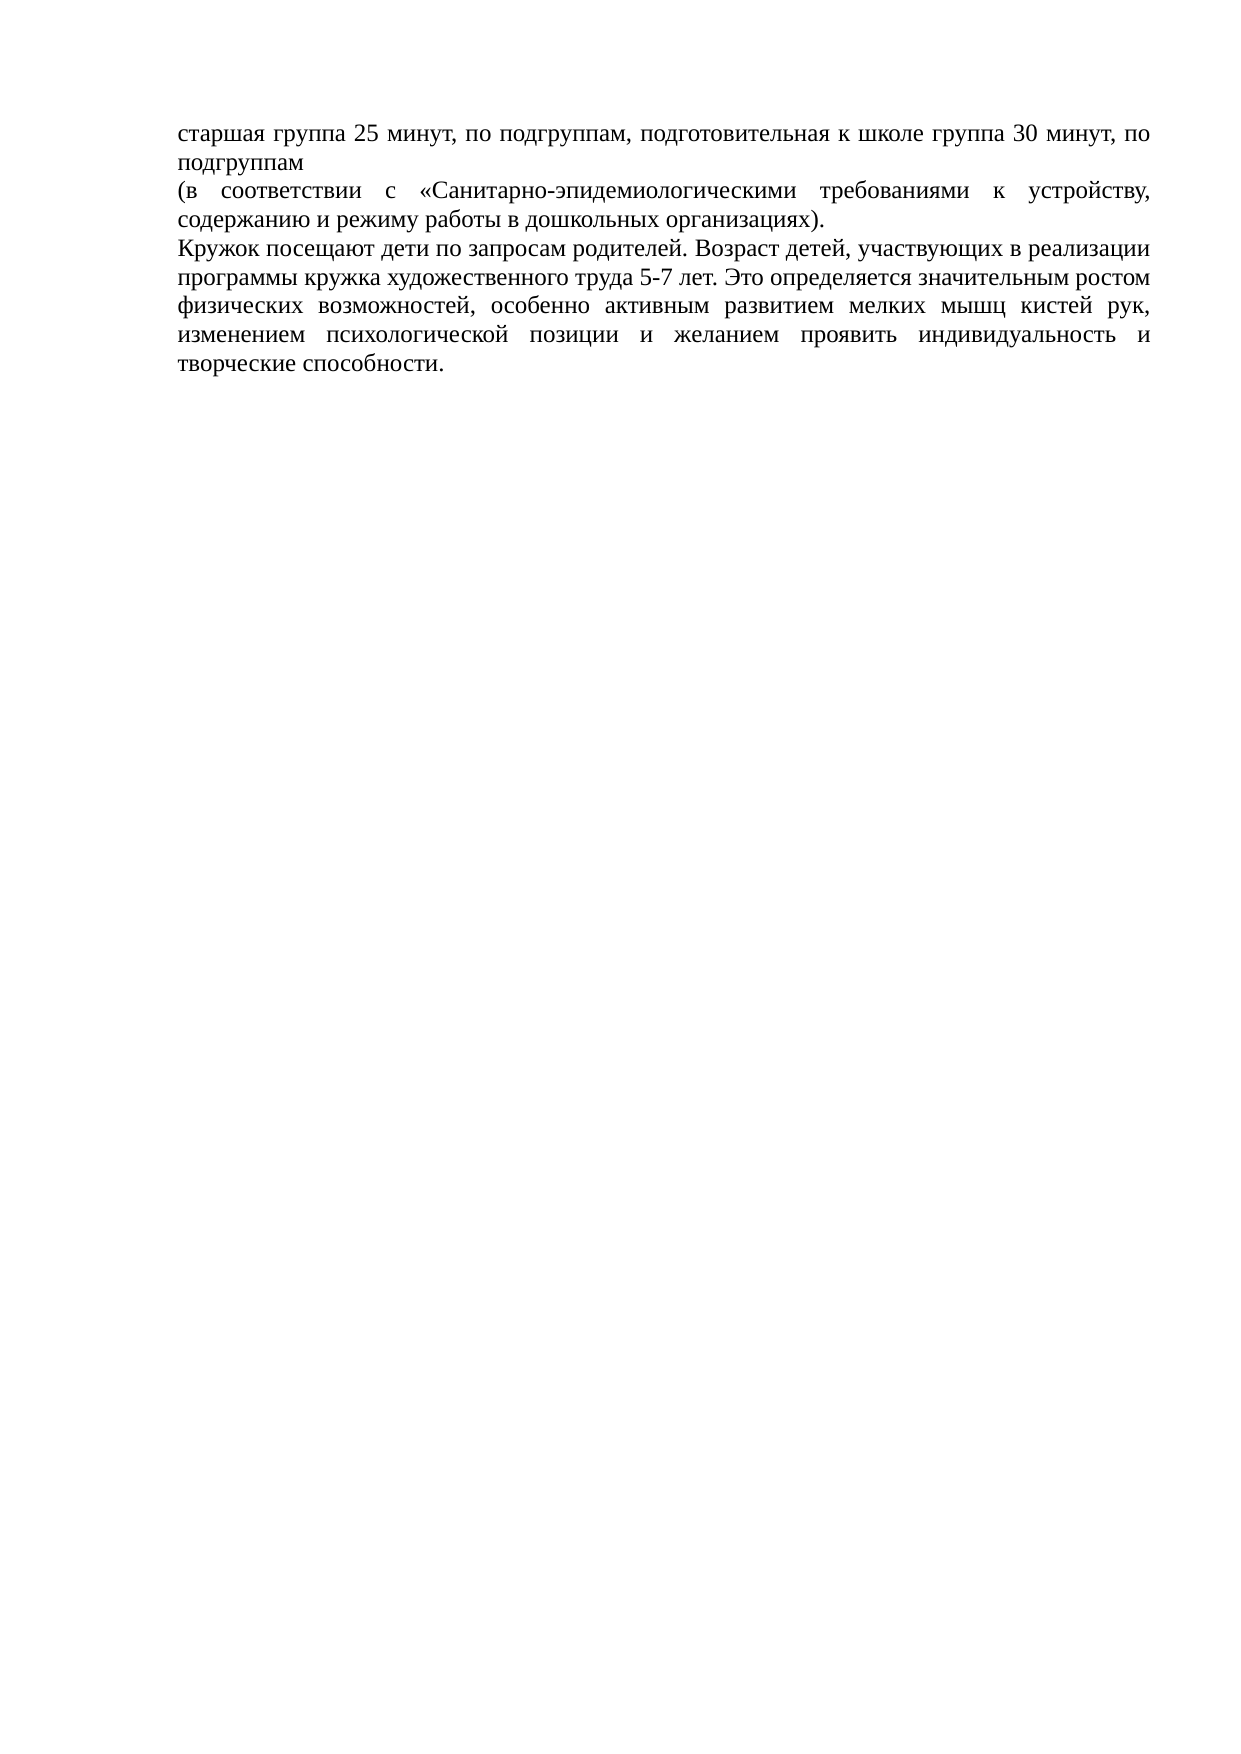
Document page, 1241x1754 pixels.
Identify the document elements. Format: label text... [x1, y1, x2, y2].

text (в соответствии с «Санитарно-эпидемиологическими требованиями к устройству, содержанию и режиму работы в дошкольных организациях). [177, 176, 1152, 233]
text старшая группа 25 минут, по подгруппам, подготовительная к школе группа 30 минут, по подгруппам [177, 118, 1152, 176]
text Кружок посещают дети по запросам родителей. Возраст детей, участвующих в реализации программы кружка художественного труда 5-7 лет. Это определяется значительным ростом физических возможностей, особенно активным развитием мелких мышц кистей рук, изменением психологической позиции и желанием проявить индивидуальность и творческие способности. [177, 233, 1152, 377]
